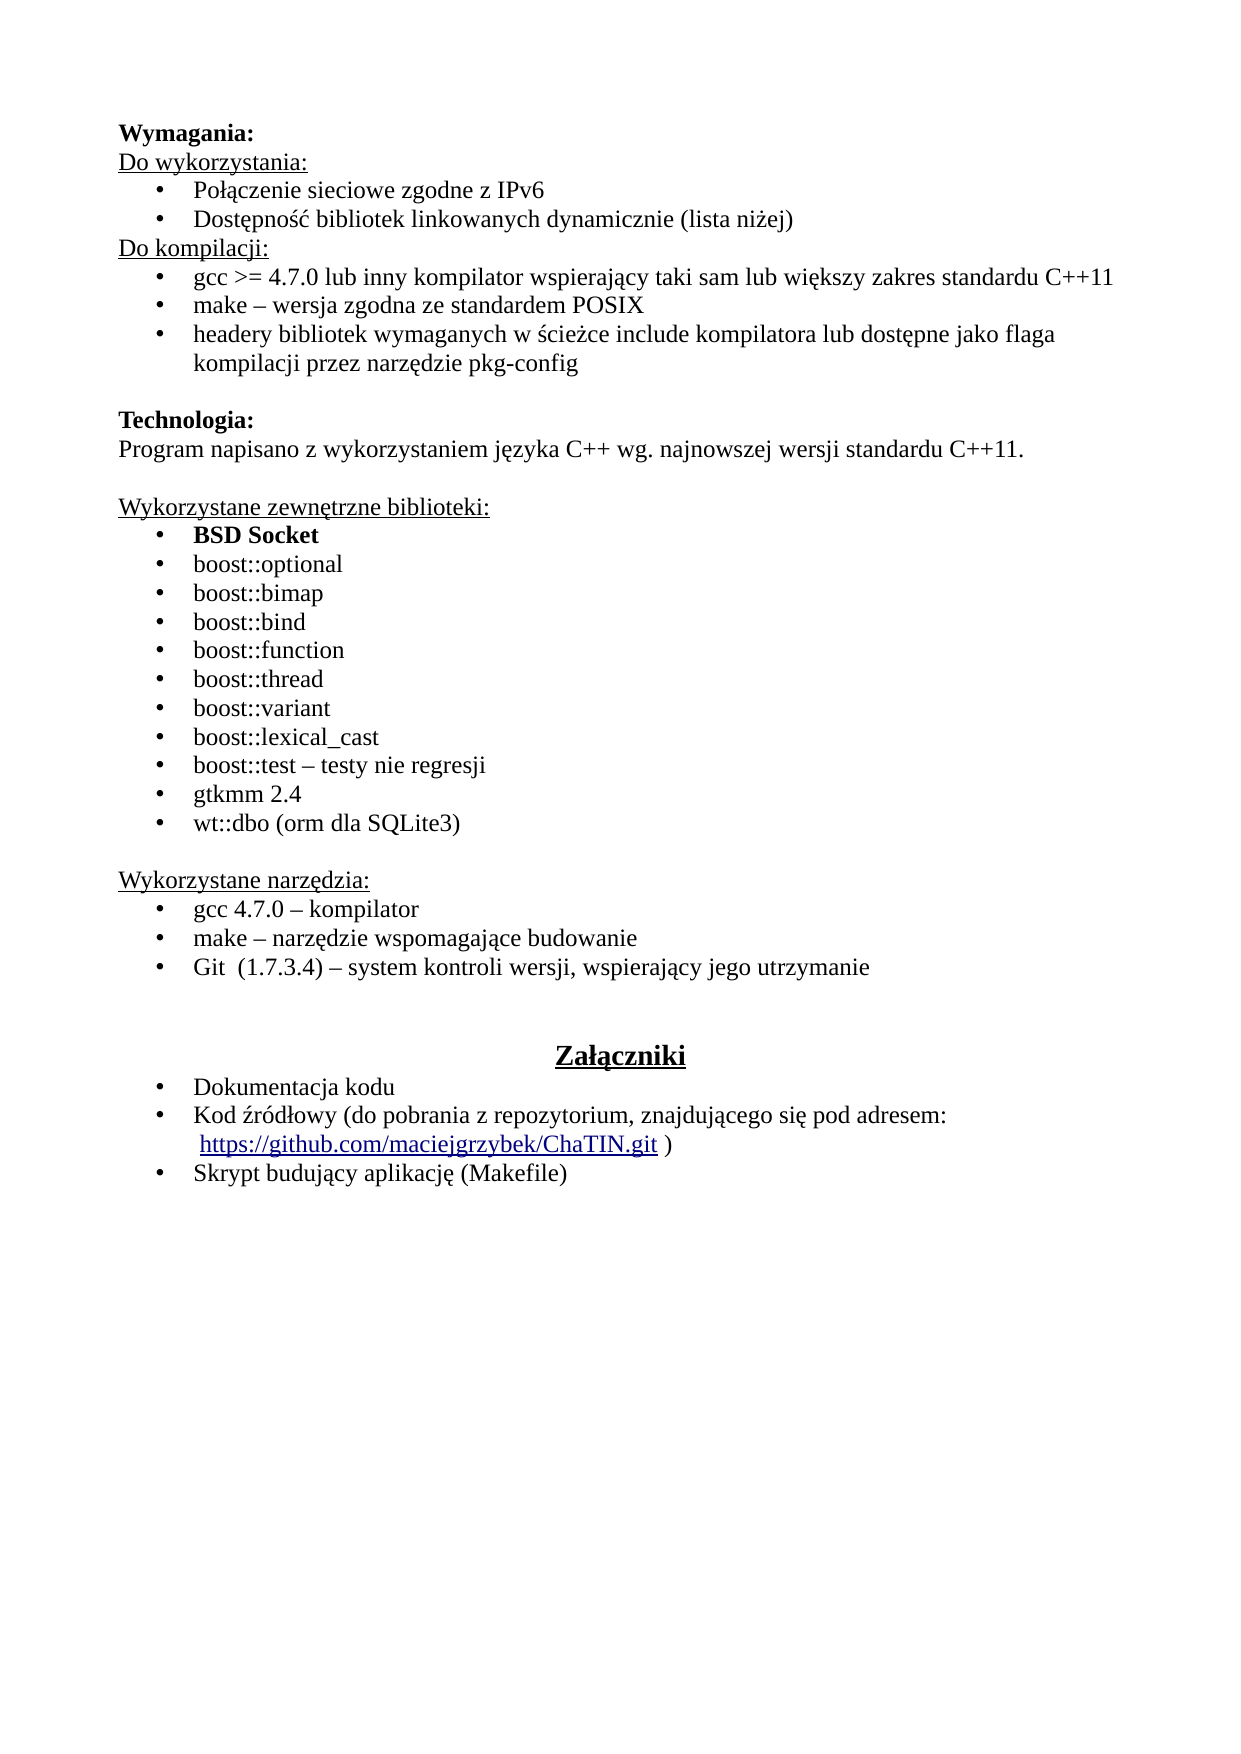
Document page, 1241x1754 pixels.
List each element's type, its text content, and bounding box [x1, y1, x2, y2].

list boost::lexical_cast [156, 722, 1122, 751]
text Do wykorzystania: [118, 147, 1122, 176]
list boost::variant [156, 693, 1122, 722]
list BSD Socket [156, 521, 1122, 549]
list Połączenie sieciowe zgodne z IPv6 [156, 176, 1122, 204]
list make – narzędzie wspomagające budowanie [156, 923, 1122, 952]
list boost::optional [156, 549, 1122, 578]
list https://github.com/maciejgrzybek/ChaTIN.git ) [156, 1129, 1122, 1158]
list boost::bimap [156, 578, 1122, 607]
list boost::function [156, 636, 1122, 664]
text Załączniki [118, 1038, 1122, 1072]
list make – wersja zgodna ze standardem POSIX [156, 291, 1122, 319]
text Program napisano z wykorzystaniem języka C++ wg. najnowszej wersji standardu C++11. [118, 434, 1122, 463]
text Technologia: [118, 406, 1122, 434]
list wt::dbo (orm dla SQLite3) [156, 808, 1122, 837]
list boost::bind [156, 607, 1122, 636]
list Dokumentacja kodu [156, 1072, 1122, 1100]
list Dostępność bibliotek linkowanych dynamicznie (lista niżej) [156, 204, 1122, 233]
list gcc >= 4.7.0 lub inny kompilator wspierający taki sam lub większy zakres standardu C++11 [156, 262, 1122, 291]
list boost::thread [156, 664, 1122, 693]
list headery bibliotek wymaganych w ścieżce include kompilatora lub dostępne jako flaga kompilacji przez narzędzie pkg-config [156, 319, 1122, 377]
list boost::test – testy nie regresji [156, 751, 1122, 779]
list gcc 4.7.0 – kompilator [156, 894, 1122, 923]
list Kod źródłowy (do pobrania z repozytorium, znajdującego się pod adresem: [156, 1100, 1122, 1129]
text Wymagania: [118, 118, 1122, 147]
list Skrypt budujący aplikację (Makefile) [156, 1158, 1122, 1187]
list Git (1.7.3.4) – system kontroli wersji, wspierający jego utrzymanie [156, 952, 1122, 981]
list gtkmm 2.4 [156, 779, 1122, 808]
text Wykorzystane narzędzia: [118, 866, 1122, 894]
text Wykorzystane zewnętrzne biblioteki: [118, 492, 1122, 521]
text Do kompilacji: [118, 233, 1122, 262]
